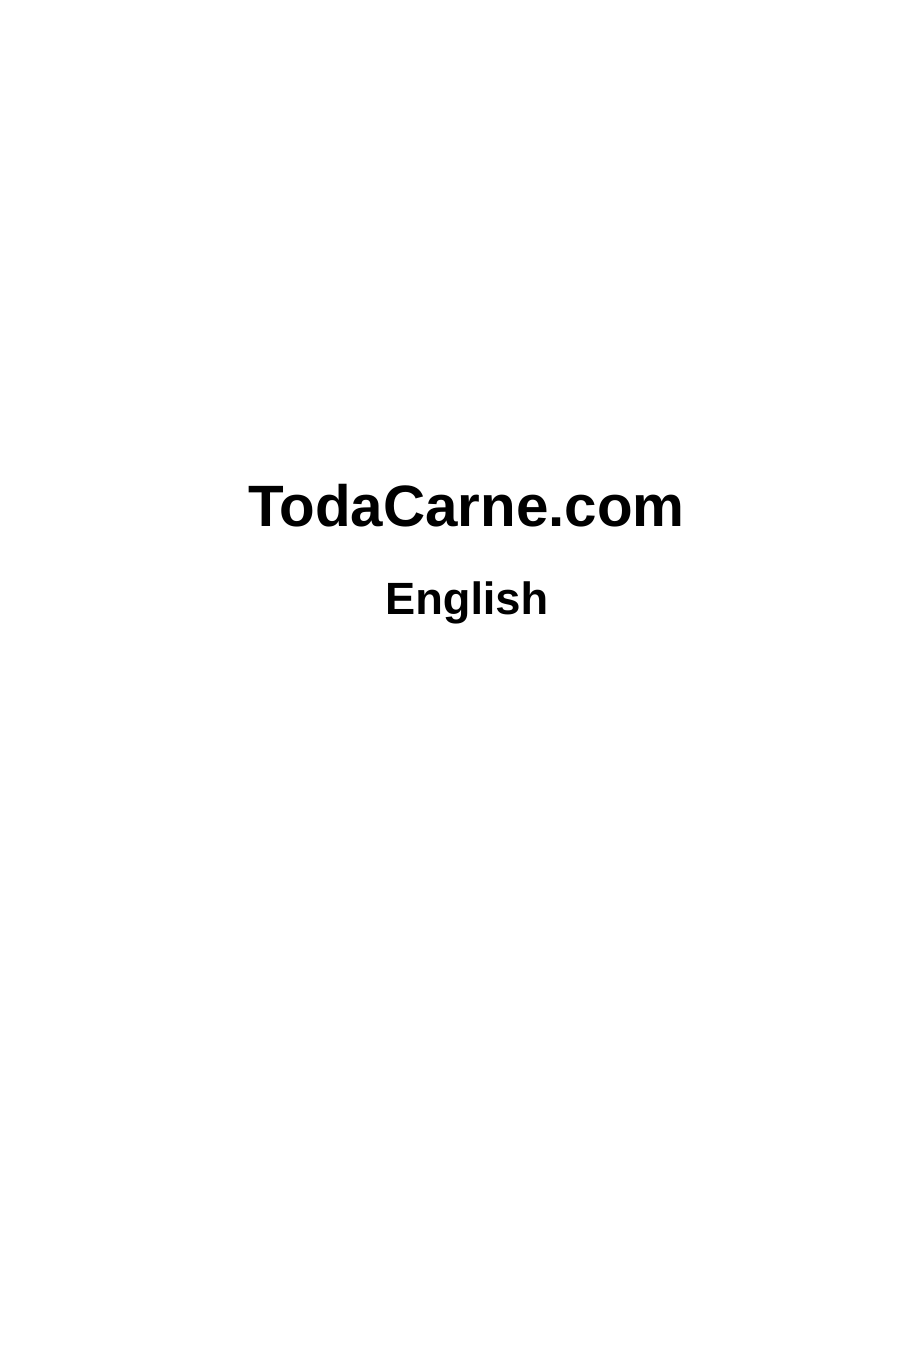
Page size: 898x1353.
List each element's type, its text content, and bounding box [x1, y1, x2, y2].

subtitle English [118, 572, 815, 624]
subtitle TodaCarne.com [118, 151, 815, 538]
